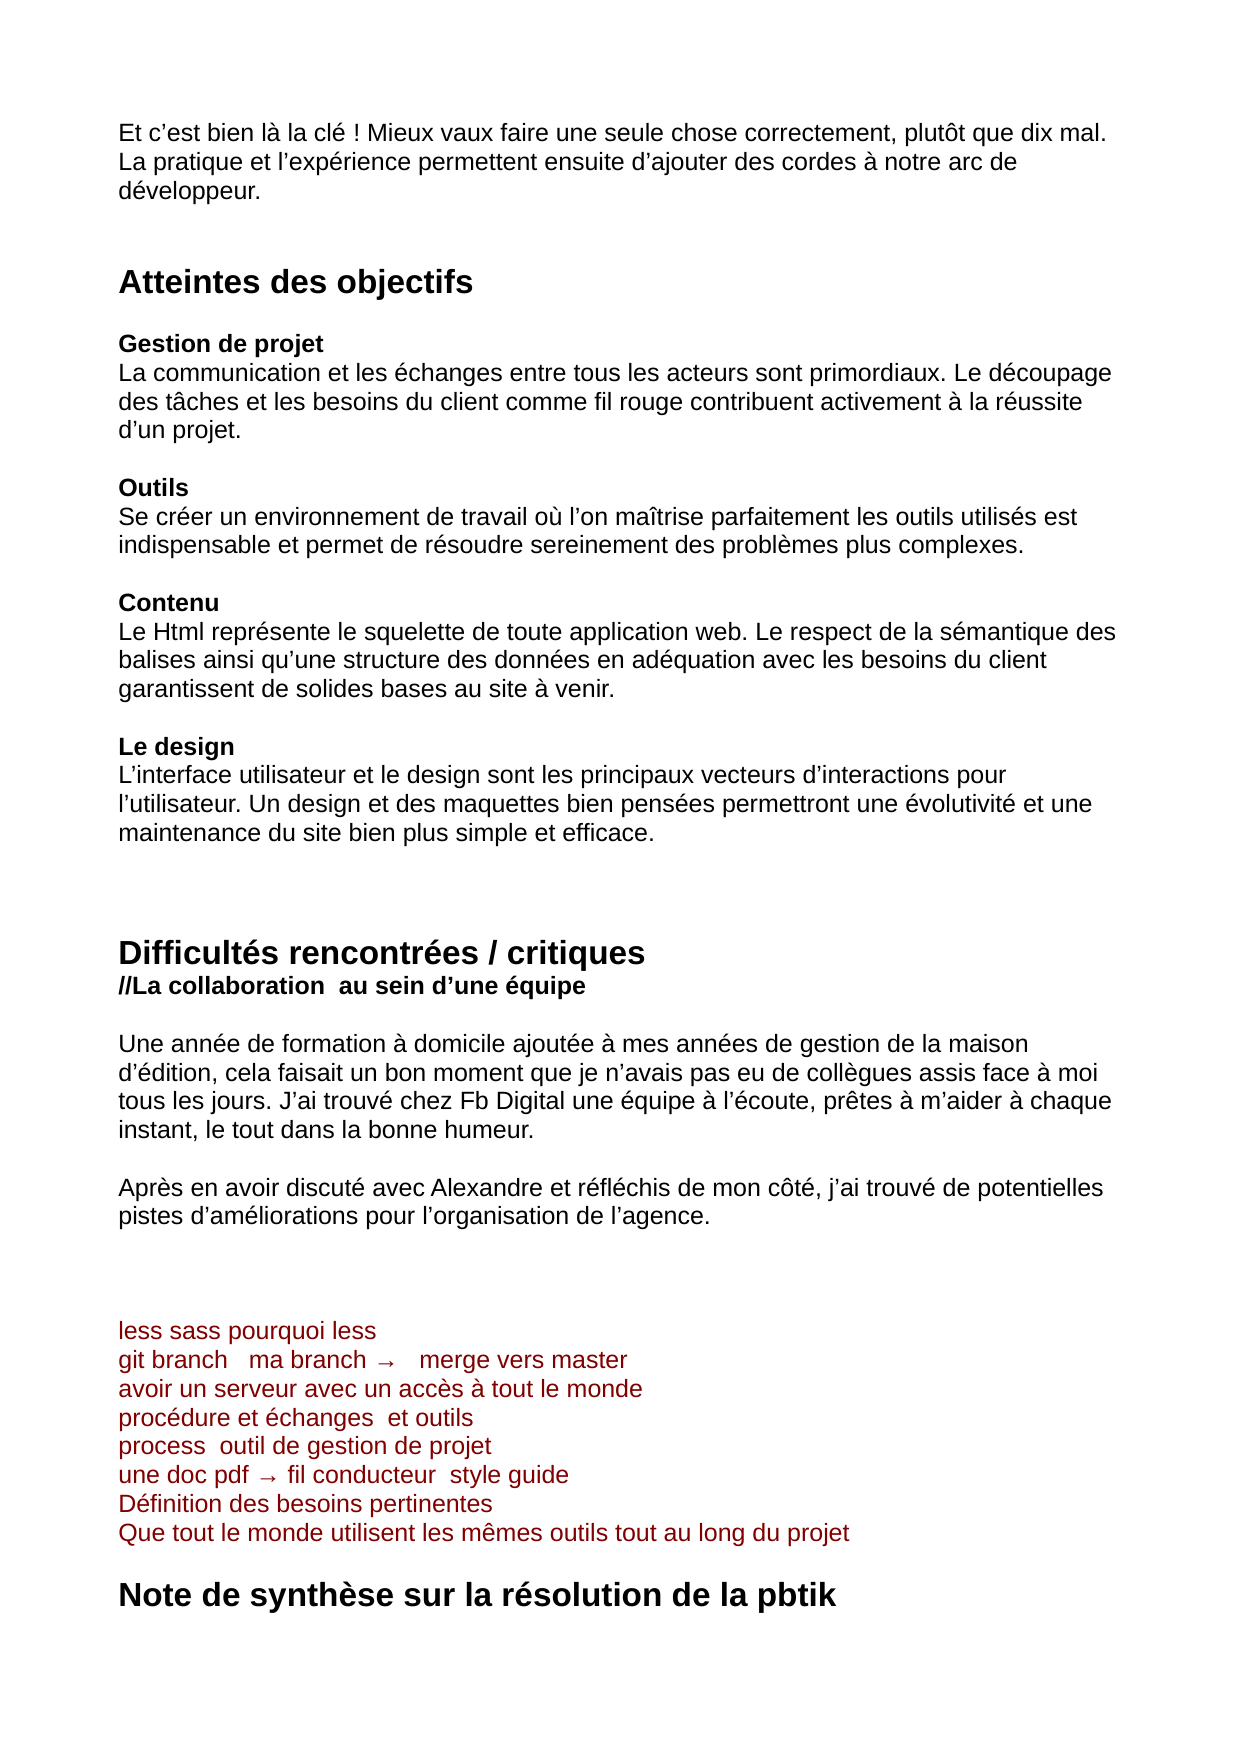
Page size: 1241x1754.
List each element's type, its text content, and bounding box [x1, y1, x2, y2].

text process outil de gestion de projet [118, 1431, 1122, 1460]
text L’interface utilisateur et le design sont les principaux vecteurs d’interactions pour l’utilisateur. Un design et des maquettes bien pensées permettront une évolutivité et une maintenance du site bien plus simple et efficace. [118, 760, 1122, 847]
text git branch ma branch → merge vers master [118, 1345, 1122, 1374]
text Définition des besoins pertinentes [118, 1489, 1122, 1517]
text Une année de formation à domicile ajoutée à mes années de gestion de la maison d’édition, cela faisait un bon moment que je n’avais pas eu de collègues assis face à moi tous les jours. J’ai trouvé chez Fb Digital une équipe à l’écoute, prêtes à m’aider à chaque instant, le tout dans la bonne humeur. [118, 1029, 1122, 1144]
text Le design [118, 732, 1122, 760]
text Contenu [118, 588, 1122, 617]
text La communication et les échanges entre tous les acteurs sont primordiaux. Le découpage des tâches et les besoins du client comme fil rouge contribuent activement à la réussite d’un projet. [118, 358, 1122, 444]
text Note de synthèse sur la résolution de la pbtik [118, 1575, 1122, 1613]
text Après en avoir discuté avec Alexandre et réfléchis de mon côté, j’ai trouvé de potentielles pistes d’améliorations pour l’organisation de l’agence. [118, 1172, 1122, 1230]
text less sass pourquoi less [118, 1316, 1122, 1345]
text //La collaboration au sein d’une équipe [118, 971, 1122, 1000]
text une doc pdf → fil conducteur style guide [118, 1460, 1122, 1489]
text Le Html représente le squelette de toute application web. Le respect de la sémantique des balises ainsi qu’une structure des données en adéquation avec les besoins du client garantissent de solides bases au site à venir. [118, 617, 1122, 703]
text Que tout le monde utilisent les mêmes outils tout au long du projet [118, 1517, 1122, 1546]
text Atteintes des objectifs [118, 262, 1122, 300]
text Difficultés rencontrées / critiques [118, 933, 1122, 971]
text Outils [118, 473, 1122, 502]
text procédure et échanges et outils [118, 1402, 1122, 1431]
text Et c’est bien là la clé ! Mieux vaux faire une seule chose correctement, plutôt que dix mal. La pratique et l’expérience permettent ensuite d’ajouter des cordes à notre arc de développeur. [118, 118, 1122, 204]
text Se créer un environnement de travail où l’on maîtrise parfaitement les outils utilisés est indispensable et permet de résoudre sereinement des problèmes plus complexes. [118, 502, 1122, 559]
text Gestion de projet [118, 329, 1122, 358]
text avoir un serveur avec un accès à tout le monde [118, 1374, 1122, 1402]
